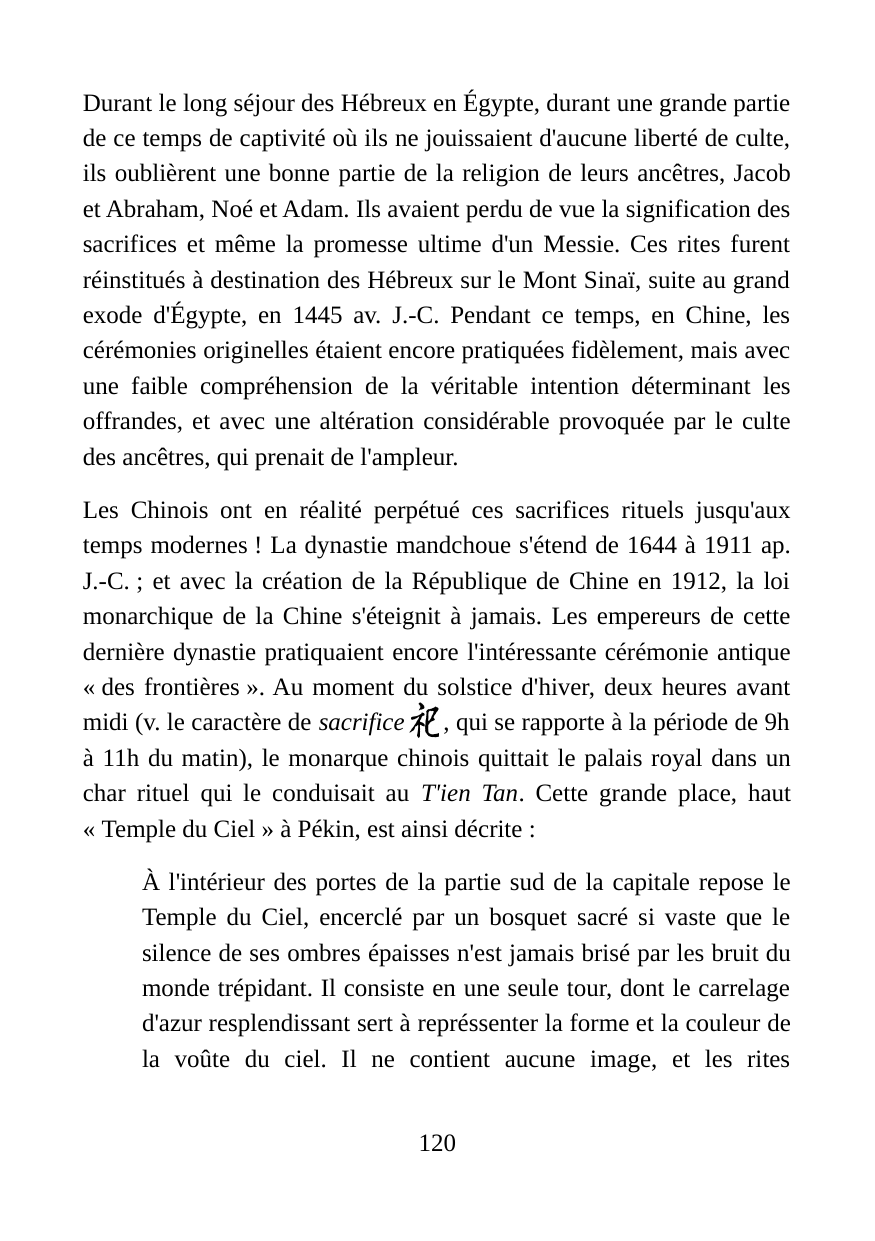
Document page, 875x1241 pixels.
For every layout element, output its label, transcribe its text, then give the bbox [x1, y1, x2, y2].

picture [408, 701, 442, 739]
text Durant le long séjour des Hébreux en Égypte, durant une grande partie de ce temps de captivité où ils ne jouissaient d'aucune liberté de culte, ils oublièrent une bonne partie de la religion de leurs ancêtres, Jacob et Abraham, Noé et Adam. Ils avaient perdu de vue la signification des sacrifices et même la promesse ultime d'un Messie. Ces rites furent réinstitués à destination des Hébreux sur le Mont Sinaï, suite au grand exode d'Égypte, en 1445 av. J.-C. Pendant ce temps, en Chine, les cérémonies originelles étaient encore pratiquées fidèlement, mais avec une faible compréhension de la véritable intention déterminant les offrandes, et avec une altération considérable provoquée par le culte des ancêtres, qui prenait de l'ampleur. [83, 83, 791, 472]
text Les Chinois ont en réalité perpétué ces sacrifices rituels jusqu'aux temps modernes ! La dynastie mandchoue s'étend de 1644 à 1911 ap. J.-C. ; et avec la création de la République de Chine en 1912, la loi monarchique de la Chine s'éteignit à jamais. Les empereurs de cette dernière dynastie pratiquaient encore l'intéressante cérémonie antique « des frontières ». Au moment du solstice d'hiver, deux heures avant midi (v. le caractère de sacrifice , qui se rapporte à la période de 9h à 11h du matin), le monarque chinois quittait le palais royal dans un char rituel qui le conduisait au T'ien Tan. Cette grande place, haut « Temple du Ciel » à Pékin, est ainsi décrite : [83, 490, 791, 844]
text À l'intérieur des portes de la partie sud de la capitale repose le Temple du Ciel, encerclé par un bosquet sacré si vaste que le silence de ses ombres épaisses n'est jamais brisé par les bruit du monde trépidant. Il consiste en une seule tour, dont le carrelage d'azur resplendissant sert à représsenter la forme et la couleur de la voûte du ciel. Il ne contient aucune image, et les rites [142, 862, 791, 1074]
